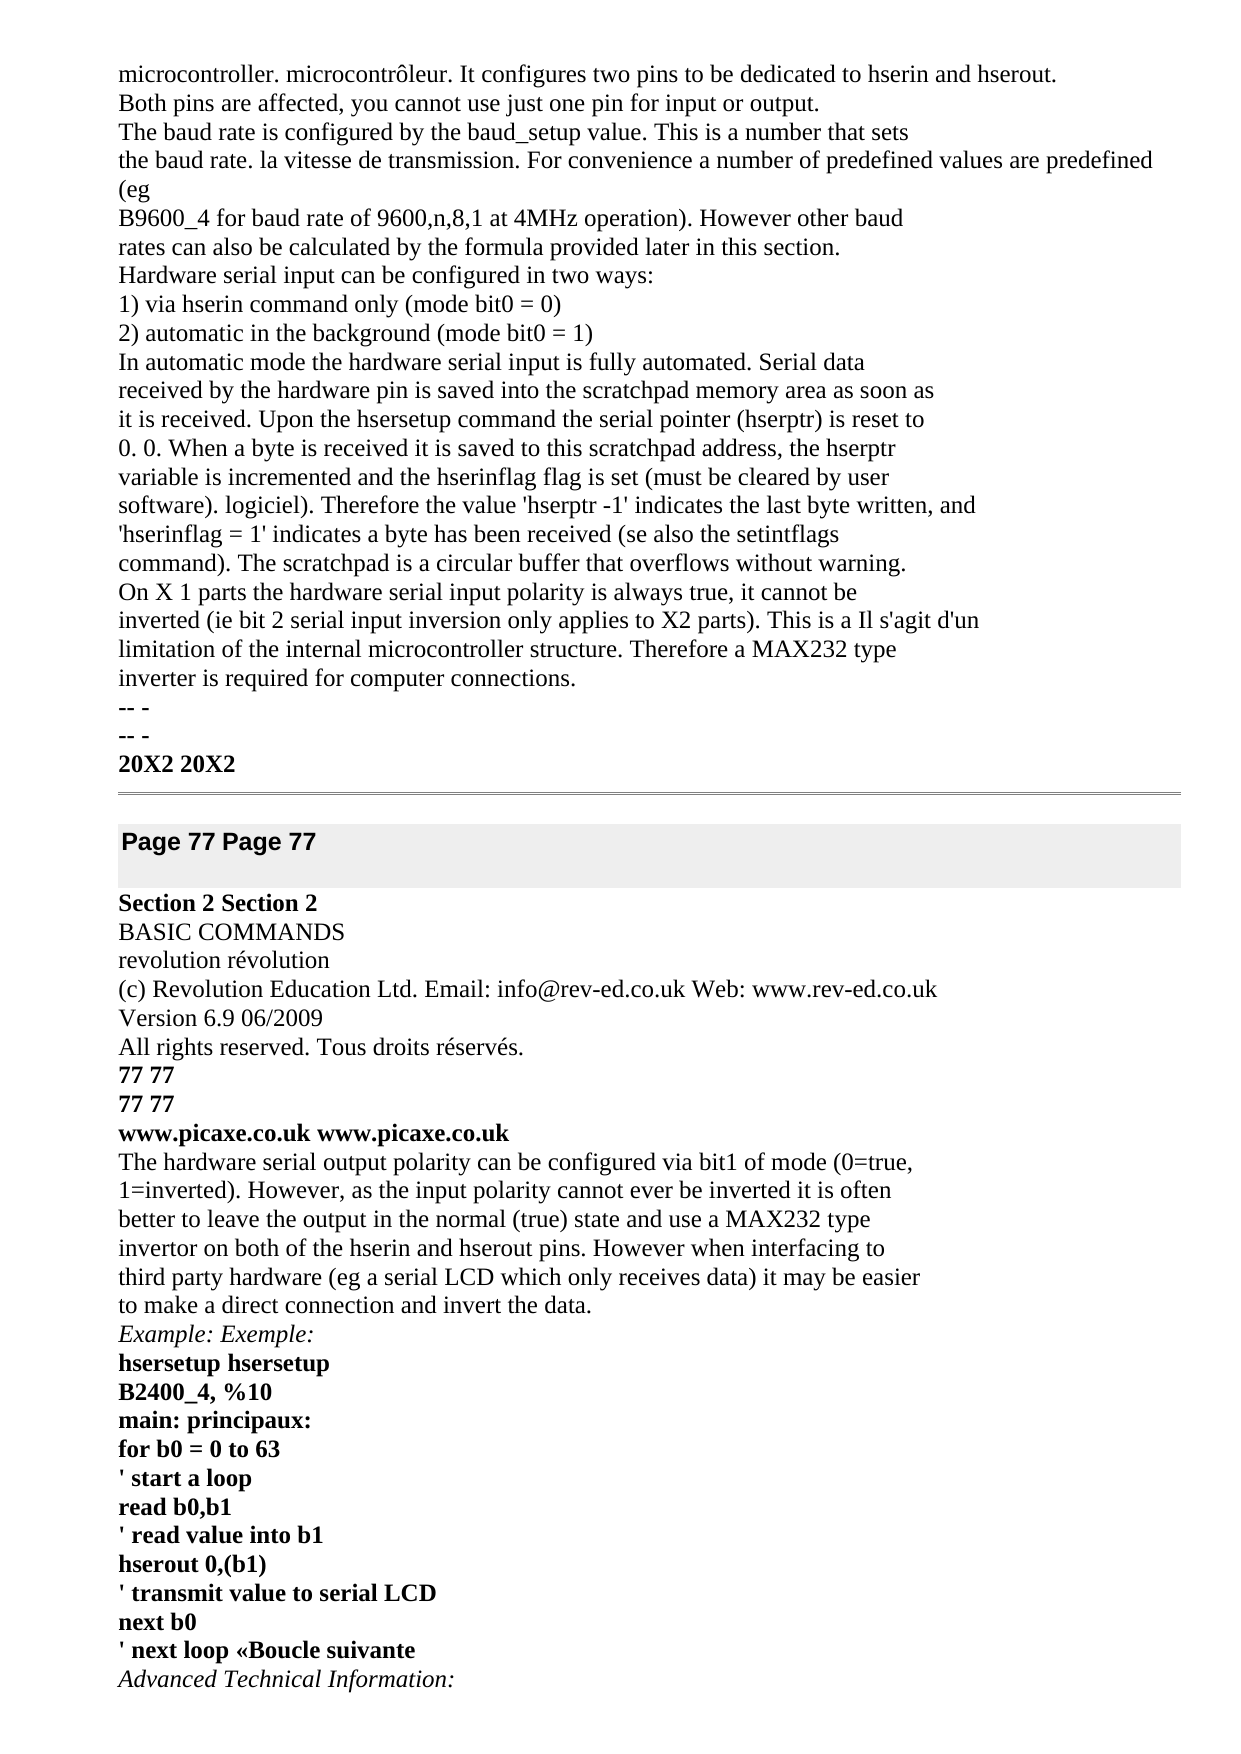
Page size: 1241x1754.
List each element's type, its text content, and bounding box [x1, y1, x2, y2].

text 0. 0. When a byte is received it is saved to this scratchpad address, the hserptr [118, 433, 1181, 462]
text 20X2 20X2 [118, 749, 1181, 778]
text limitation of the internal microcontroller structure. Therefore a MAX232 type [118, 634, 1181, 663]
table_header Page 77 Page 77 [118, 824, 1181, 888]
text Advanced Technical Information: [118, 1664, 1181, 1693]
text On X 1 parts the hardware serial input polarity is always true, it cannot be [118, 577, 1181, 605]
text hserout 0,(b1) [118, 1549, 1181, 1578]
text it is received. Upon the hsersetup command the serial pointer (hserptr) is reset to [118, 404, 1181, 433]
text B9600_4 for baud rate of 9600,n,8,1 at 4MHz operation). However other baud [118, 203, 1181, 232]
text B2400_4, %10 [118, 1377, 1181, 1406]
text inverter is required for computer connections. [118, 663, 1181, 692]
text Version 6.9 06/2009 [118, 1003, 1181, 1032]
text to make a direct connection and invert the data. [118, 1291, 1181, 1319]
text 77 77 [118, 1061, 1181, 1089]
text 77 77 [118, 1089, 1181, 1118]
text -- - [118, 720, 1181, 749]
text All rights reserved. Tous droits réservés. [118, 1032, 1181, 1061]
text the baud rate. la vitesse de transmission. For convenience a number of predefined values are predefined (eg [118, 145, 1181, 203]
text ' next loop «Boucle suivante [118, 1636, 1181, 1664]
text third party hardware (eg a serial LCD which only receives data) it may be easier [118, 1262, 1181, 1291]
text In automatic mode the hardware serial input is fully automated. Serial data [118, 347, 1181, 375]
text 'hserinflag = 1' indicates a byte has been received (se also the setintflags [118, 519, 1181, 548]
text better to leave the output in the normal (true) state and use a MAX232 type [118, 1204, 1181, 1233]
text Hardware serial input can be configured in two ways: [118, 260, 1181, 289]
text rates can also be calculated by the formula provided later in this section. [118, 232, 1181, 260]
text inverted (ie bit 2 serial input inversion only applies to X2 parts). This is a Il s'agit d'un [118, 605, 1181, 634]
text ' start a loop [118, 1463, 1181, 1492]
text BASIC COMMANDS [118, 917, 1181, 946]
text hsersetup hsersetup [118, 1348, 1181, 1377]
text (c) Revolution Education Ltd. Email: info@rev-ed.co.uk Web: www.rev-ed.co.uk [118, 974, 1181, 1003]
text invertor on both of the hserin and hserout pins. However when interfacing to [118, 1233, 1181, 1262]
text -- - [118, 692, 1181, 720]
text microcontroller. microcontrôleur. It configures two pins to be dedicated to hserin and hserout. [118, 59, 1181, 88]
text Example: Exemple: [118, 1319, 1181, 1348]
text Section 2 Section 2 [118, 888, 1181, 917]
text 1) via hserin command only (mode bit0 = 0) [118, 289, 1181, 318]
text received by the hardware pin is saved into the scratchpad memory area as soon as [118, 375, 1181, 404]
text revolution révolution [118, 946, 1181, 974]
text The baud rate is configured by the baud_setup value. This is a number that sets [118, 117, 1181, 145]
text for b0 = 0 to 63 [118, 1434, 1181, 1463]
text command). The scratchpad is a circular buffer that overflows without warning. [118, 548, 1181, 577]
text ' read value into b1 [118, 1521, 1181, 1549]
text 1=inverted). However, as the input polarity cannot ever be inverted it is often [118, 1176, 1181, 1204]
text software). logiciel). Therefore the value 'hserptr -1' indicates the last byte written, and [118, 490, 1181, 519]
text www.picaxe.co.uk www.picaxe.co.uk [118, 1118, 1181, 1147]
text variable is incremented and the hserinflag flag is set (must be cleared by user [118, 462, 1181, 490]
text next b0 [118, 1607, 1181, 1636]
text The hardware serial output polarity can be configured via bit1 of mode (0=true, [118, 1147, 1181, 1176]
text main: principaux: [118, 1406, 1181, 1434]
text 2) automatic in the background (mode bit0 = 1) [118, 318, 1181, 347]
text Both pins are affected, you cannot use just one pin for input or output. [118, 88, 1181, 117]
text ' transmit value to serial LCD [118, 1578, 1181, 1607]
text read b0,b1 [118, 1492, 1181, 1521]
